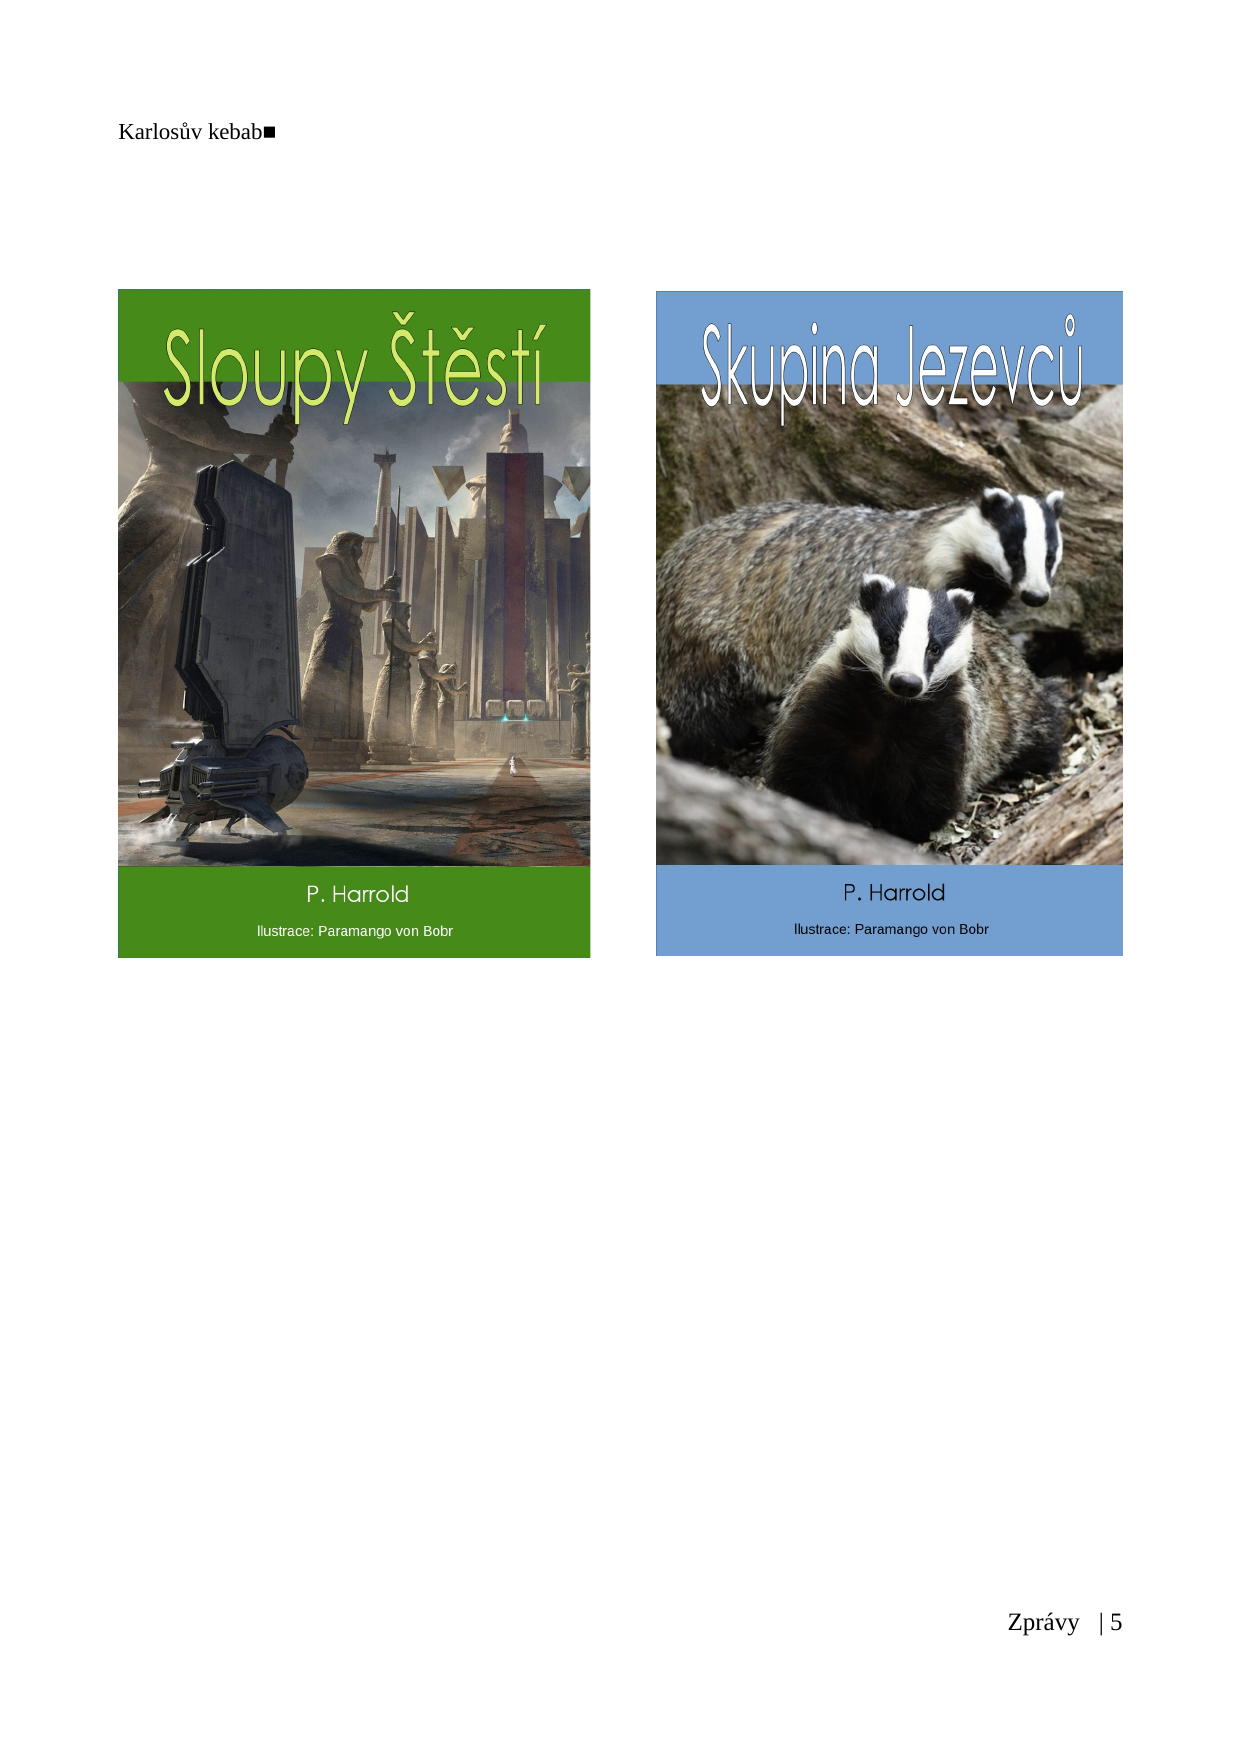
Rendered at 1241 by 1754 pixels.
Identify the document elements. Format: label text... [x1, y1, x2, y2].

picture [118, 289, 591, 937]
picture [656, 294, 1123, 936]
text Karlosův kebab■ [118, 118, 591, 144]
